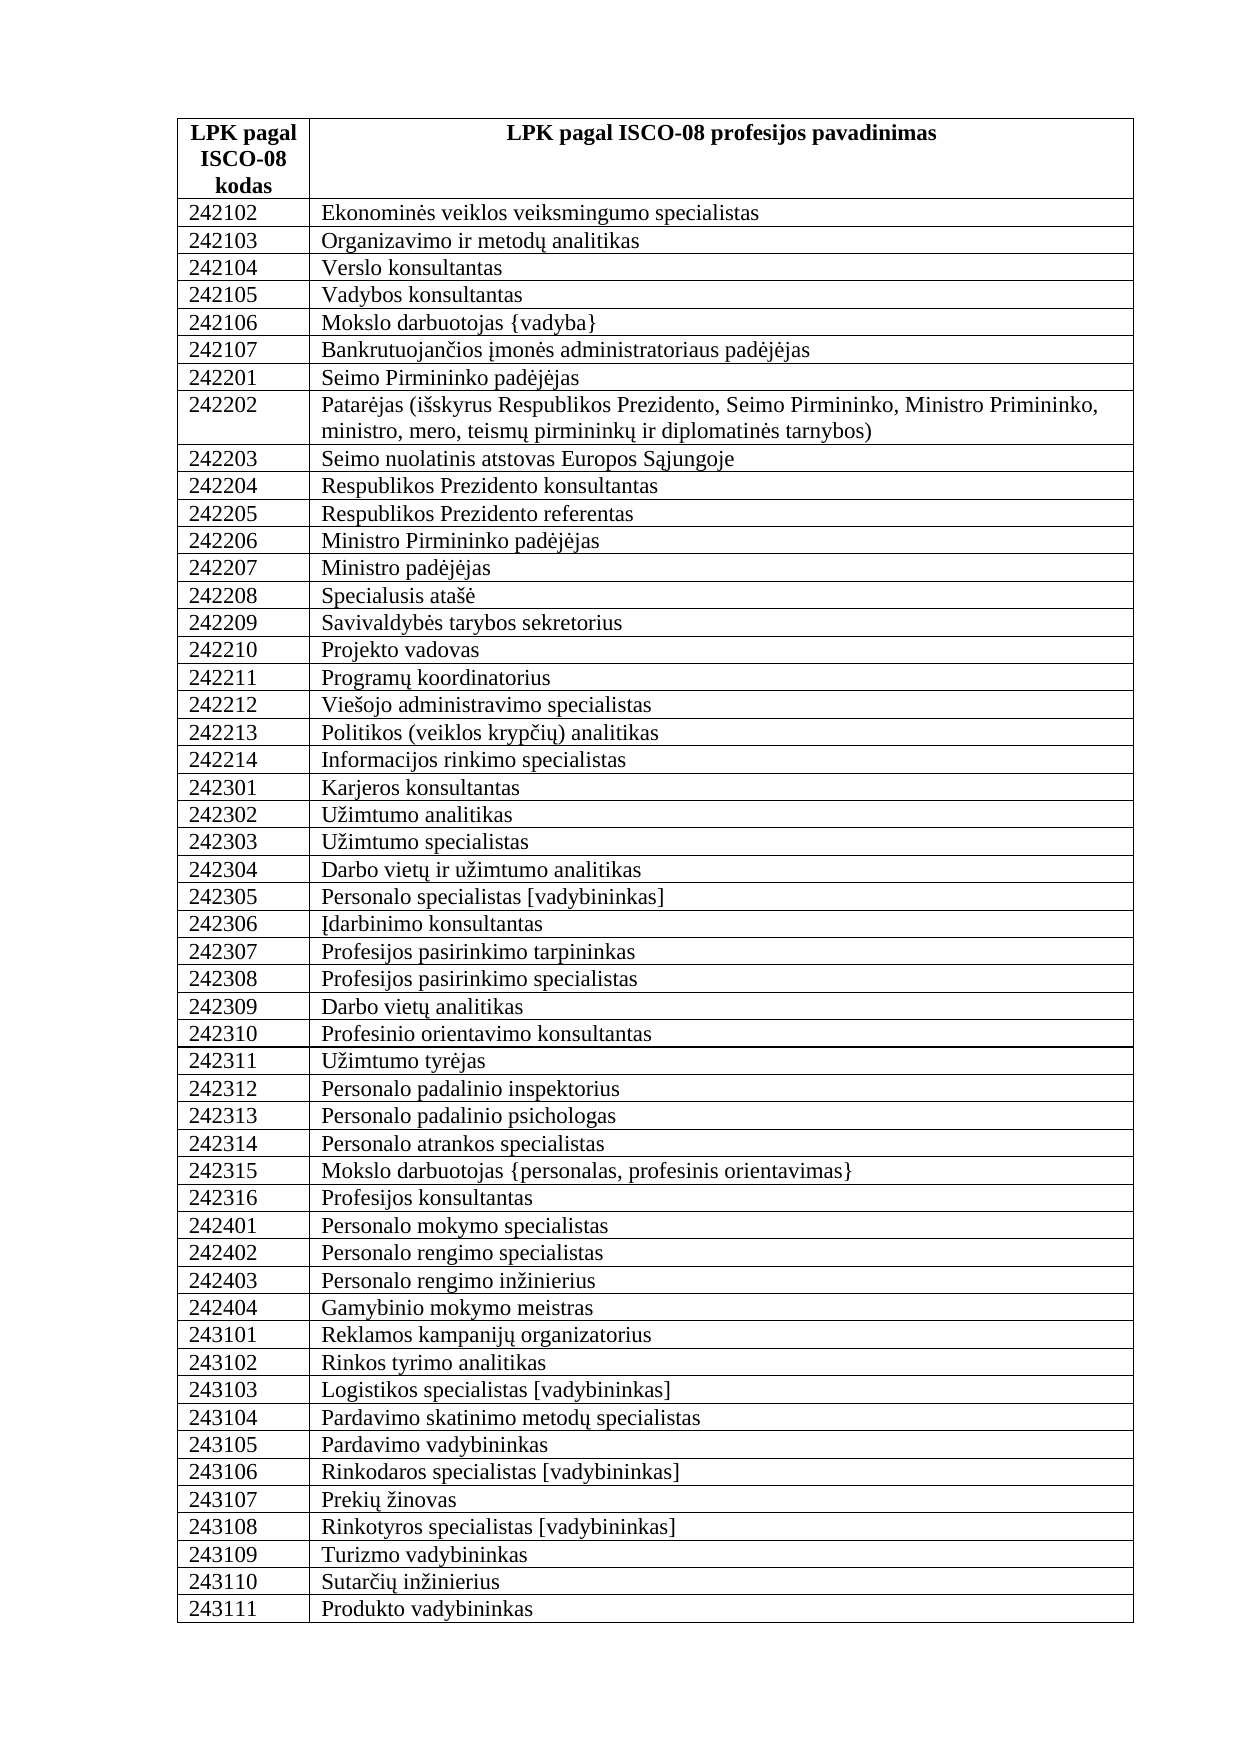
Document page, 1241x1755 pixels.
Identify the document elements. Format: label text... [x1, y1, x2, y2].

table_cell Bankrutuojančios įmonės administratoriaus padėjėjas [310, 336, 1133, 363]
table_cell 242305 [178, 883, 309, 909]
table_cell 242311 [178, 1048, 309, 1074]
table_cell Profesijos pasirinkimo tarpininkas [310, 938, 1133, 964]
table_cell 243109 [178, 1541, 309, 1567]
table_cell 242302 [178, 801, 309, 827]
table_cell Mokslo darbuotojas {vadyba} [310, 309, 1133, 335]
table_cell 242210 [178, 637, 309, 663]
table_cell Užimtumo specialistas [310, 828, 1133, 855]
table_cell Respublikos Prezidento konsultantas [310, 472, 1133, 498]
table_cell 242208 [178, 582, 309, 608]
table_cell Profesijos konsultantas [310, 1185, 1133, 1211]
table_cell 243105 [178, 1431, 309, 1457]
table_cell 242201 [178, 364, 309, 390]
table_cell 242310 [178, 1020, 309, 1046]
table_cell Personalo rengimo inžinierius [310, 1267, 1133, 1293]
table_cell Ministro Pirmininko padėjėjas [310, 527, 1133, 553]
table_cell 242203 [178, 445, 309, 471]
table_cell Profesijos pasirinkimo specialistas [310, 965, 1133, 992]
table_cell 242403 [178, 1267, 309, 1293]
table_cell 242214 [178, 746, 309, 772]
table_cell Rinkodaros specialistas [vadybininkas] [310, 1459, 1133, 1485]
table_cell 242106 [178, 309, 309, 335]
table_cell Programų koordinatorius [310, 664, 1133, 690]
table_cell 242103 [178, 227, 309, 253]
table_cell 242211 [178, 664, 309, 690]
table_cell 242104 [178, 254, 309, 280]
table_cell Darbo vietų analitikas [310, 993, 1133, 1019]
table_cell Pardavimo vadybininkas [310, 1431, 1133, 1457]
table_cell 242202 [178, 391, 309, 444]
table_cell Personalo padalinio inspektorius [310, 1075, 1133, 1101]
table_cell 242313 [178, 1102, 309, 1129]
table_header LPK pagal ISCO-08 kodas [178, 119, 309, 198]
table_cell 242105 [178, 281, 309, 308]
table_cell Mokslo darbuotojas {personalas, profesinis orientavimas} [310, 1157, 1133, 1183]
table_cell 242303 [178, 828, 309, 855]
table_cell Savivaldybės tarybos sekretorius [310, 609, 1133, 636]
table_cell Personalo padalinio psichologas [310, 1102, 1133, 1129]
table_cell Sutarčių inžinierius [310, 1568, 1133, 1594]
table_cell 242402 [178, 1239, 309, 1266]
table_cell Reklamos kampanijų organizatorius [310, 1321, 1133, 1348]
table_cell Pardavimo skatinimo metodų specialistas [310, 1404, 1133, 1430]
table_cell 242312 [178, 1075, 309, 1101]
table_cell Užimtumo tyrėjas [310, 1048, 1133, 1074]
table_cell 242301 [178, 774, 309, 800]
table_cell Viešojo administravimo specialistas [310, 691, 1133, 718]
table_cell Seimo Pirmininko padėjėjas [310, 364, 1133, 390]
table_cell 243108 [178, 1513, 309, 1539]
table_cell 242107 [178, 336, 309, 363]
table_cell 242308 [178, 965, 309, 992]
table_cell Turizmo vadybininkas [310, 1541, 1133, 1567]
table_cell Karjeros konsultantas [310, 774, 1133, 800]
table_cell Ministro padėjėjas [310, 554, 1133, 581]
table_cell Logistikos specialistas [vadybininkas] [310, 1376, 1133, 1403]
table_cell 243101 [178, 1321, 309, 1348]
table_cell Seimo nuolatinis atstovas Europos Sąjungoje [310, 445, 1133, 471]
table_cell 242309 [178, 993, 309, 1019]
table_cell 242307 [178, 938, 309, 964]
table_cell Personalo specialistas [vadybininkas] [310, 883, 1133, 909]
table_cell 243111 [178, 1595, 309, 1622]
table_cell 242205 [178, 500, 309, 526]
table_cell Informacijos rinkimo specialistas [310, 746, 1133, 772]
table_cell Patarėjas (išskyrus Respublikos Prezidento, Seimo Pirmininko, Ministro Primininko, ministro, mero, teismų pirmininkų ir diplomatinės tarnybos) [310, 391, 1133, 444]
table_cell Projekto vadovas [310, 637, 1133, 663]
table_cell Prekių žinovas [310, 1486, 1133, 1512]
table_cell Verslo konsultantas [310, 254, 1133, 280]
table_cell 243104 [178, 1404, 309, 1430]
table_cell 242306 [178, 911, 309, 937]
table_cell 242315 [178, 1157, 309, 1183]
table_cell 243106 [178, 1459, 309, 1485]
table_cell Rinkos tyrimo analitikas [310, 1349, 1133, 1375]
table_header LPK pagal ISCO-08 profesijos pavadinimas [310, 119, 1133, 198]
table_cell Ekonominės veiklos veiksmingumo specialistas [310, 199, 1133, 226]
table_cell Užimtumo analitikas [310, 801, 1133, 827]
table_cell Politikos (veiklos krypčių) analitikas [310, 719, 1133, 745]
table_cell 242401 [178, 1212, 309, 1238]
table_cell 242204 [178, 472, 309, 498]
table_cell 243102 [178, 1349, 309, 1375]
table_cell Darbo vietų ir užimtumo analitikas [310, 856, 1133, 882]
table_cell 242304 [178, 856, 309, 882]
table_cell 242207 [178, 554, 309, 581]
table_cell Specialusis atašė [310, 582, 1133, 608]
table_cell 242212 [178, 691, 309, 718]
table_cell 242102 [178, 199, 309, 226]
table_cell Vadybos konsultantas [310, 281, 1133, 308]
table_cell 242404 [178, 1294, 309, 1320]
table_cell Profesinio orientavimo konsultantas [310, 1020, 1133, 1046]
table_cell Personalo mokymo specialistas [310, 1212, 1133, 1238]
table_cell Gamybinio mokymo meistras [310, 1294, 1133, 1320]
table_cell 242209 [178, 609, 309, 636]
table_cell Produkto vadybininkas [310, 1595, 1133, 1622]
table_cell 242206 [178, 527, 309, 553]
table_cell Organizavimo ir metodų analitikas [310, 227, 1133, 253]
table_cell Įdarbinimo konsultantas [310, 911, 1133, 937]
table_cell 242213 [178, 719, 309, 745]
table_cell 242314 [178, 1130, 309, 1156]
table_cell 243103 [178, 1376, 309, 1403]
table_cell Personalo atrankos specialistas [310, 1130, 1133, 1156]
table_cell 242316 [178, 1185, 309, 1211]
table_cell 243110 [178, 1568, 309, 1594]
table_cell Respublikos Prezidento referentas [310, 500, 1133, 526]
table_cell Rinkotyros specialistas [vadybininkas] [310, 1513, 1133, 1539]
table_cell Personalo rengimo specialistas [310, 1239, 1133, 1266]
table_cell 243107 [178, 1486, 309, 1512]
